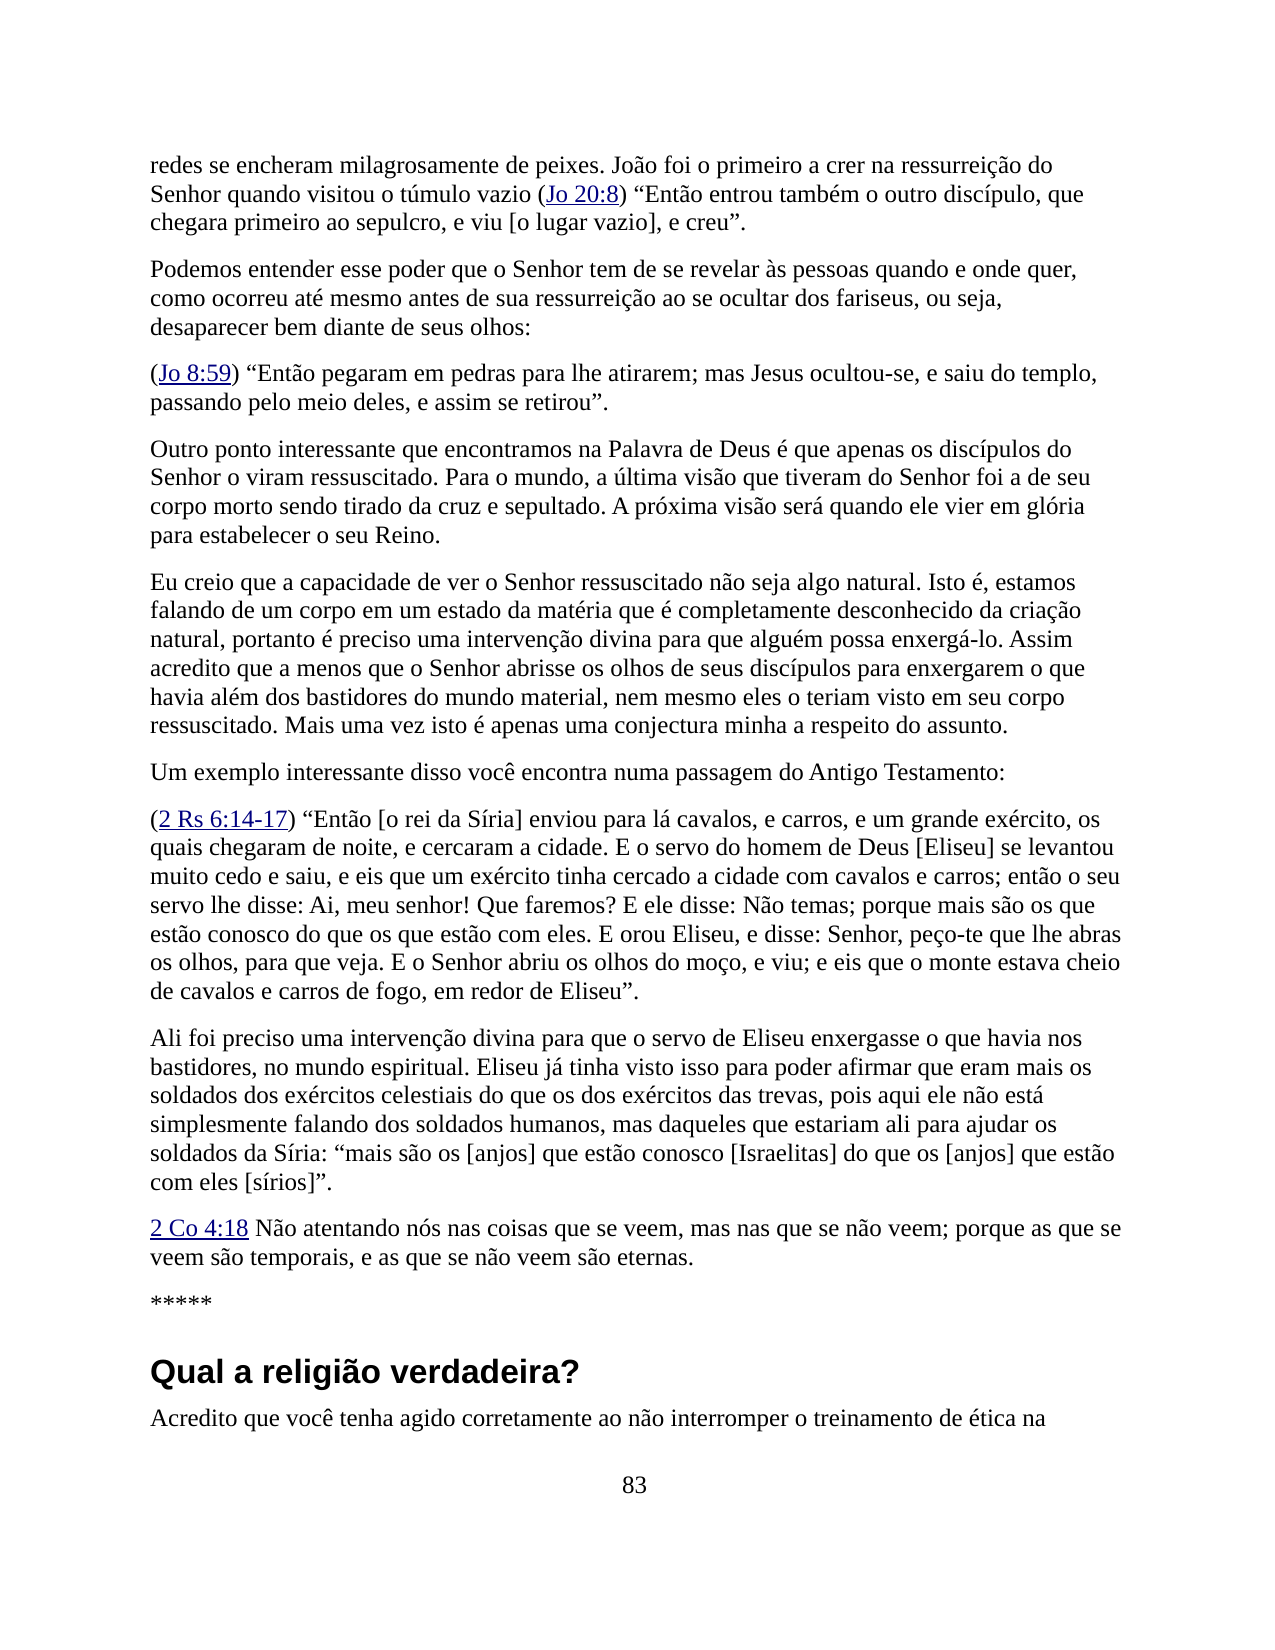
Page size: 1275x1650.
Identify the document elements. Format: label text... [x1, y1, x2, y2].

text 2 Co 4:18 Não atentando nós nas coisas que se veem, mas nas que se não veem; porque as que se veem são temporais, e as que se não veem são eternas. [150, 1213, 1125, 1271]
text Outro ponto interessante que encontramos na Palavra de Deus é que apenas os discípulos do Senhor o viram ressuscitado. Para o mundo, a última visão que tiveram do Senhor foi a de seu corpo morto sendo tirado da cruz e sepultado. A próxima visão será quando ele vier em glória para estabelecer o seu Reino. [150, 434, 1125, 549]
text Acredito que você tenha agido corretamente ao não interromper o treinamento de ética na [150, 1403, 1125, 1431]
subtitle Qual a religião verdadeira? [150, 1351, 1125, 1390]
text (2 Rs 6:14-17) “Então [o rei da Síria] enviou para lá cavalos, e carros, e um grande exército, os quais chegaram de noite, e cercaram a cidade. E o servo do homem de Deus [Eliseu] se levantou muito cedo e saiu, e eis que um exército tinha cercado a cidade com cavalos e carros; então o seu servo lhe disse: Ai, meu senhor! Que faremos? E ele disse: Não temas; porque mais são os que estão conosco do que os que estão com eles. E orou Eliseu, e disse: Senhor, peço-te que lhe abras os olhos, para que veja. E o Senhor abriu os olhos do moço, e viu; e eis que o monte estava cheio de cavalos e carros de fogo, em redor de Eliseu”. [150, 804, 1125, 1005]
text Podemos entender esse poder que o Senhor tem de se revelar às pessoas quando e onde quer, como ocorreu até mesmo antes de sua ressurreição ao se ocultar dos fariseus, ou seja, desaparecer bem diante de seus olhos: [150, 254, 1125, 340]
text Um exemplo interessante disso você encontra numa passagem do Antigo Testamento: [150, 757, 1125, 786]
text Eu creio que a capacidade de ver o Senhor ressuscitado não seja algo natural. Isto é, estamos falando de um corpo em um estado da matéria que é completamente desconhecido da criação natural, portanto é preciso uma intervenção divina para que alguém possa enxergá-lo. Assim acredito que a menos que o Senhor abrisse os olhos de seus discípulos para enxergarem o que havia além dos bastidores do mundo material, nem mesmo eles o teriam visto em seu corpo ressuscitado. Mais uma vez isto é apenas uma conjectura minha a respeito do assunto. [150, 567, 1125, 739]
text Ali foi preciso uma intervenção divina para que o servo de Eliseu enxergasse o que havia nos bastidores, no mundo espiritual. Eliseu já tinha visto isso para poder afirmar que eram mais os soldados dos exércitos celestiais do que os dos exércitos das trevas, pois aqui ele não está simplesmente falando dos soldados humanos, mas daqueles que estariam ali para ajudar os soldados da Síria: “mais são os [anjos] que estão conosco [Israelitas] do que os [anjos] que estão com eles [sírios]”. [150, 1023, 1125, 1195]
text ***** [150, 1289, 1125, 1317]
text (Jo 8:59) “Então pegaram em pedras para lhe atirarem; mas Jesus ocultou-se, e saiu do templo, passando pelo meio deles, e assim se retirou”. [150, 358, 1125, 416]
text redes se encheram milagrosamente de peixes. João foi o primeiro a crer na ressurreição do Senhor quando visitou o túmulo vazio (Jo 20:8) “Então entrou também o outro discípulo, que chegara primeiro ao sepulcro, e viu [o lugar vazio], e creu”. [150, 150, 1125, 236]
